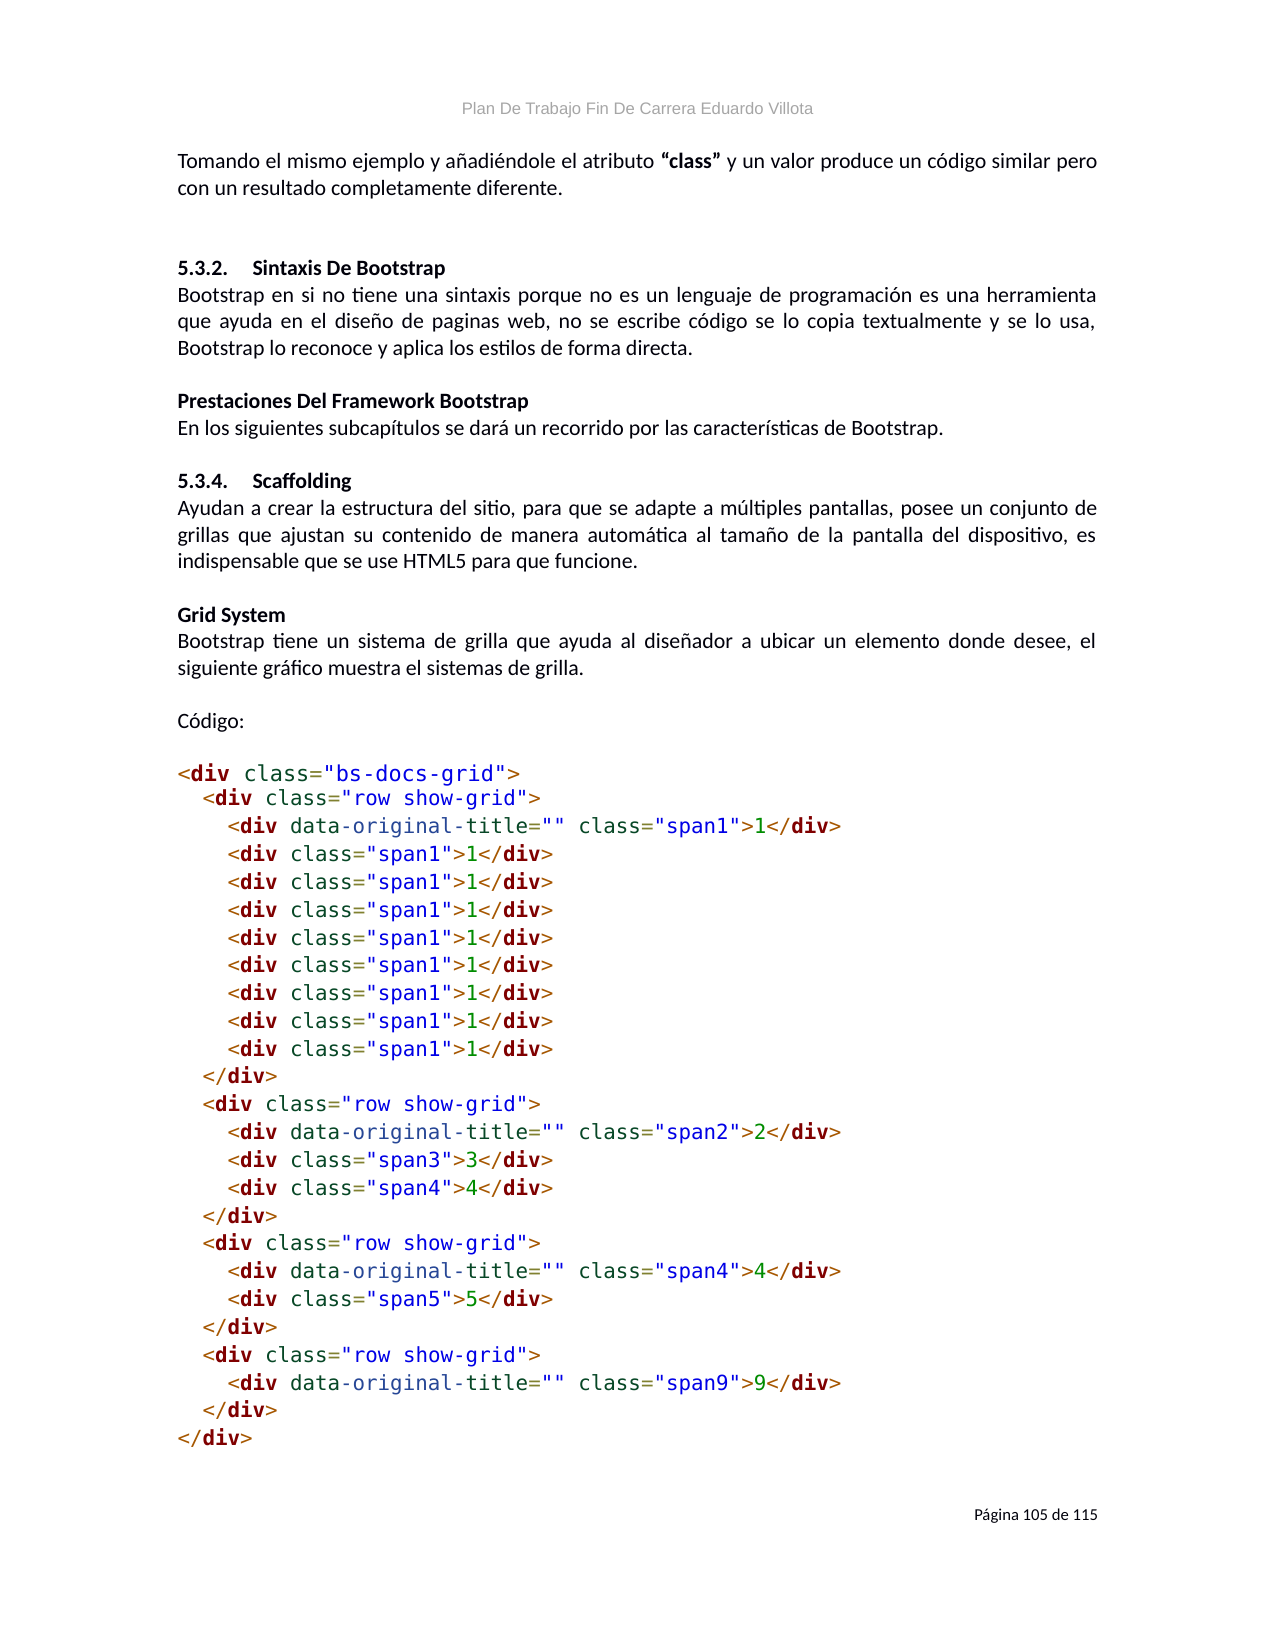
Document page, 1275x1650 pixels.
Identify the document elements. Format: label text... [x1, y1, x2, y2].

text Grid System [177, 601, 1098, 628]
text Código: [177, 708, 1098, 734]
text <div class="span1">1</div> [177, 953, 1098, 978]
text <div class="span1">1</div> [177, 898, 1098, 922]
text <div class="span1">1</div> [177, 981, 1098, 1005]
text Prestaciones Del Framework Bootstrap [177, 388, 1098, 414]
text Bootstrap tiene un sistema de grilla que ayuda al diseñador a ubicar un elemento donde desee, el siguiente gráfico muestra el sistemas de grilla. [177, 628, 1098, 681]
text <div class="row show-grid"> [177, 786, 1098, 811]
text <div class="span1">1</div> [177, 926, 1098, 950]
text <div data-original-title="" class="span4">4</div> [177, 1259, 1098, 1283]
text <div class="row show-grid"> [177, 1231, 1098, 1256]
text <div class="span3">3</div> [177, 1148, 1098, 1172]
text <div class="span1">1</div> [177, 1009, 1098, 1033]
text </div> [177, 1204, 1098, 1228]
text <div data-original-title="" class="span1">1</div> [177, 814, 1098, 838]
text <div class="span4">4</div> [177, 1176, 1098, 1200]
text Tomando el mismo ejemplo y añadiéndole el atributo “class” y un valor produce un código similar pero con un resultado completamente diferente. [177, 148, 1098, 201]
text 5.3.4. Scaffolding [177, 468, 1098, 494]
text Ayudan a crear la estructura del sitio, para que se adapte a múltiples pantallas, posee un conjunto de grillas que ajustan su contenido de manera automática al tamaño de la pantalla del dispositivo, es indispensable que se use HTML5 para que funcione. [177, 494, 1098, 574]
text 5.3.2. Sintaxis De Bootstrap [177, 254, 1098, 281]
text <div data-original-title="" class="span2">2</div> [177, 1120, 1098, 1144]
text <div class="row show-grid"> [177, 1343, 1098, 1367]
text </div> [177, 1064, 1098, 1089]
text </div> [177, 1315, 1098, 1339]
text <div class="span5">5</div> [177, 1287, 1098, 1311]
text <div class="span1">1</div> [177, 842, 1098, 866]
text En los siguientes subcapítulos se dará un recorrido por las características de Bootstrap. [177, 414, 1098, 441]
text <div class="row show-grid"> [177, 1092, 1098, 1117]
text Bootstrap en si no tiene una sintaxis porque no es un lenguaje de programación es una herramienta que ayuda en el diseño de paginas web, no se escribe código se lo copia textualmente y se lo usa, Bootstrap lo reconoce y aplica los estilos de forma directa. [177, 281, 1098, 361]
text </div> [177, 1426, 1098, 1450]
text <div data-original-title="" class="span9">9</div> [177, 1371, 1098, 1395]
text </div> [177, 1398, 1098, 1423]
text <div class="span1">1</div> [177, 1037, 1098, 1061]
text <div class="span1">1</div> [177, 870, 1098, 894]
text <div class="bs-docs-grid"> [177, 761, 1098, 786]
